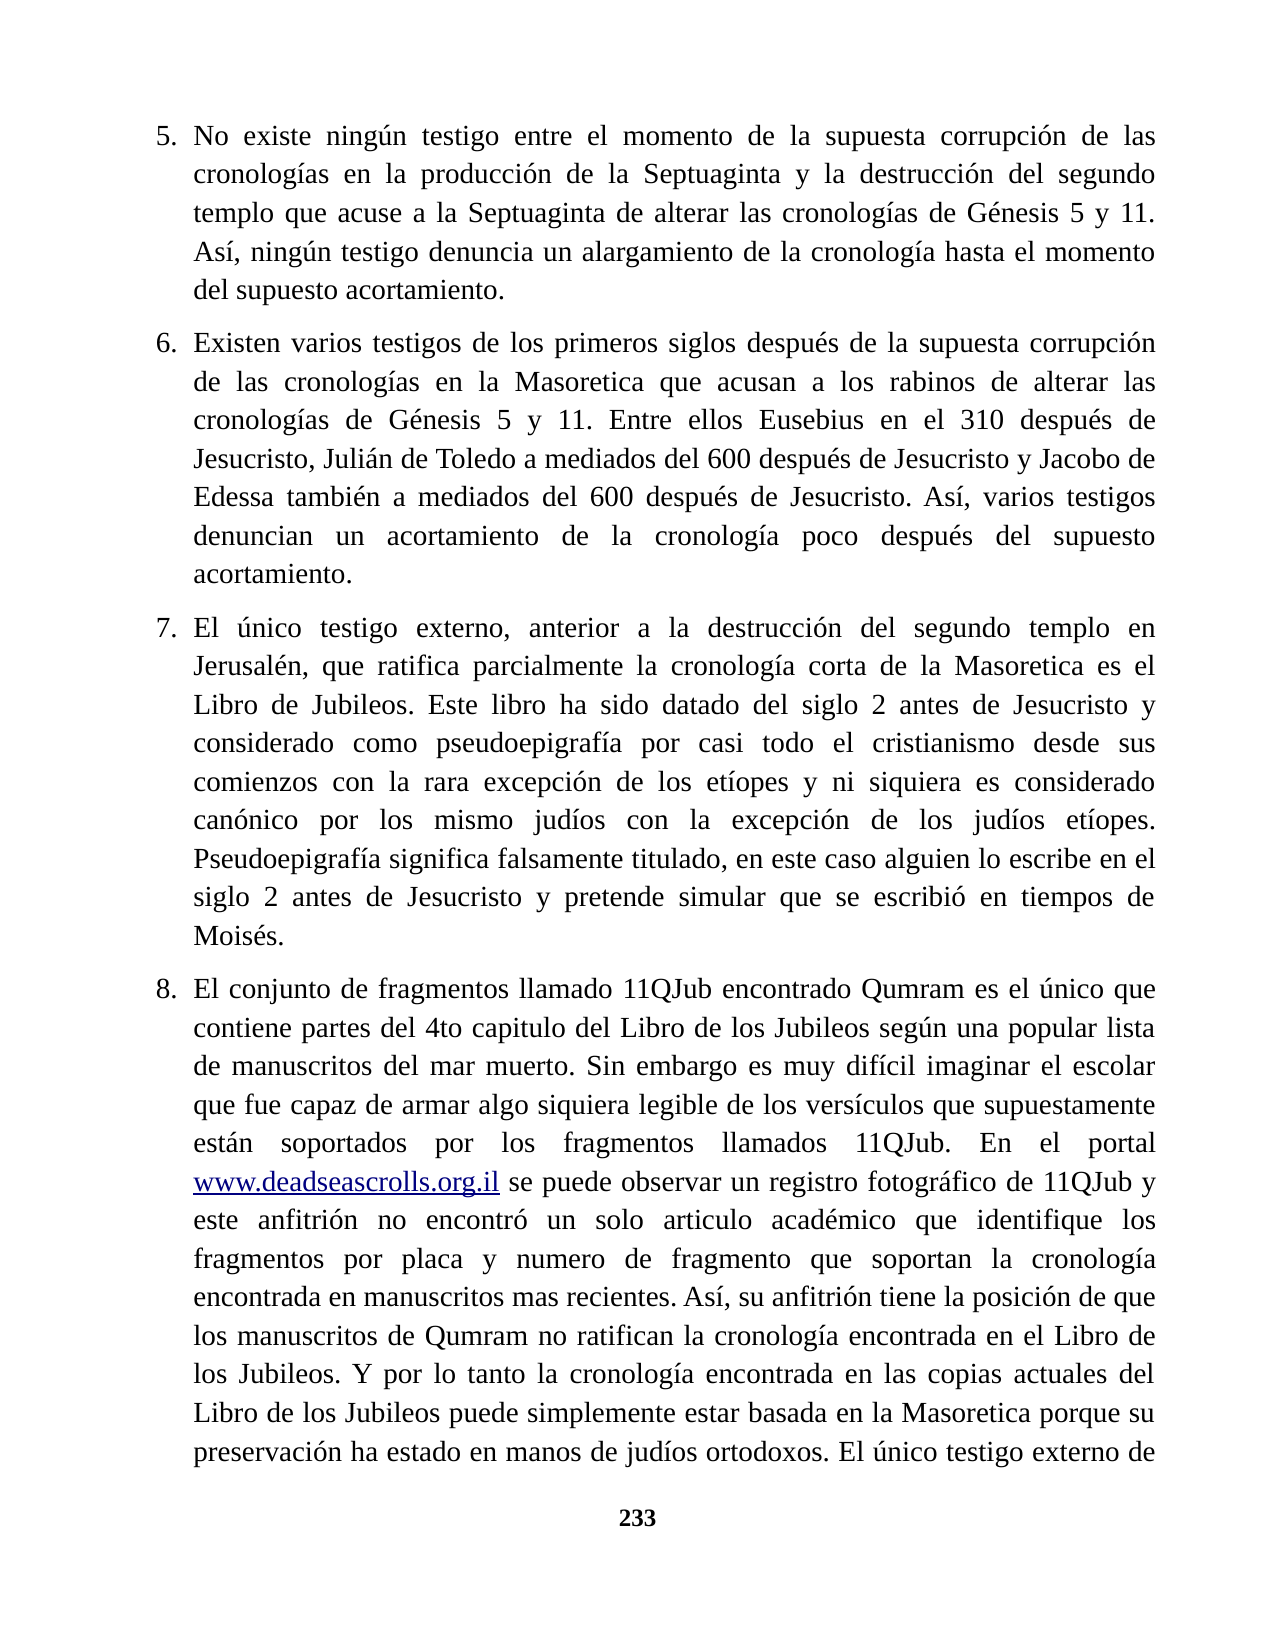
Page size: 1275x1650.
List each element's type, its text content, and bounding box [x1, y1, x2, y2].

list No existe ningún testigo entre el momento de la supuesta corrupción de las cronologías en la producción de la Septuaginta y la destrucción del segundo templo que acuse a la Septuaginta de alterar las cronologías de Génesis 5 y 11. Así, ningún testigo denuncia un alargamiento de la cronología hasta el momento del supuesto acortamiento. [156, 118, 1157, 306]
list Existen varios testigos de los primeros siglos después de la supuesta corrupción de las cronologías en la Masoretica que acusan a los rabinos de alterar las cronologías de Génesis 5 y 11. Entre ellos Eusebius en el 310 después de Jesucristo, Julián de Toledo a mediados del 600 después de Jesucristo y Jacobo de Edessa también a mediados del 600 después de Jesucristo. Así, varios testigos denuncian un acortamiento de la cronología poco después del supuesto acortamiento. [156, 325, 1157, 590]
list El único testigo externo, anterior a la destrucción del segundo templo en Jerusalén, que ratifica parcialmente la cronología corta de la Masoretica es el Libro de Jubileos. Este libro ha sido datado del siglo 2 antes de Jesucristo y considerado como pseudoepigrafía por casi todo el cristianismo desde sus comienzos con la rara excepción de los etíopes y ni siquiera es considerado canónico por los mismo judíos con la excepción de los judíos etíopes. Pseudoepigrafía significa falsamente titulado, en este caso alguien lo escribe en el siglo 2 antes de Jesucristo y pretende simular que se escribió en tiempos de Moisés. [156, 610, 1157, 952]
list El conjunto de fragmentos llamado 11QJub encontrado Qumram es el único que contiene partes del 4to capitulo del Libro de los Jubileos según una popular lista de manuscritos del mar muerto. Sin embargo es muy difícil imaginar el escolar que fue capaz de armar algo siquiera legible de los versículos que supuestamente están soportados por los fragmentos llamados 11QJub. En el portal www.deadseascrolls.org.il se puede observar un registro fotográfico de 11QJub y este anfitrión no encontró un solo articulo académico que identifique los fragmentos por placa y numero de fragmento que soportan la cronología encontrada en manuscritos mas recientes. Así, su anfitrión tiene la posición de que los manuscritos de Qumram no ratifican la cronología encontrada en el Libro de los Jubileos. Y por lo tanto la cronología encontrada en las copias actuales del Libro de los Jubileos puede simplemente estar basada en la Masoretica porque su preservación ha estado en manos de judíos ortodoxos. El único testigo externo de [156, 971, 1157, 1467]
